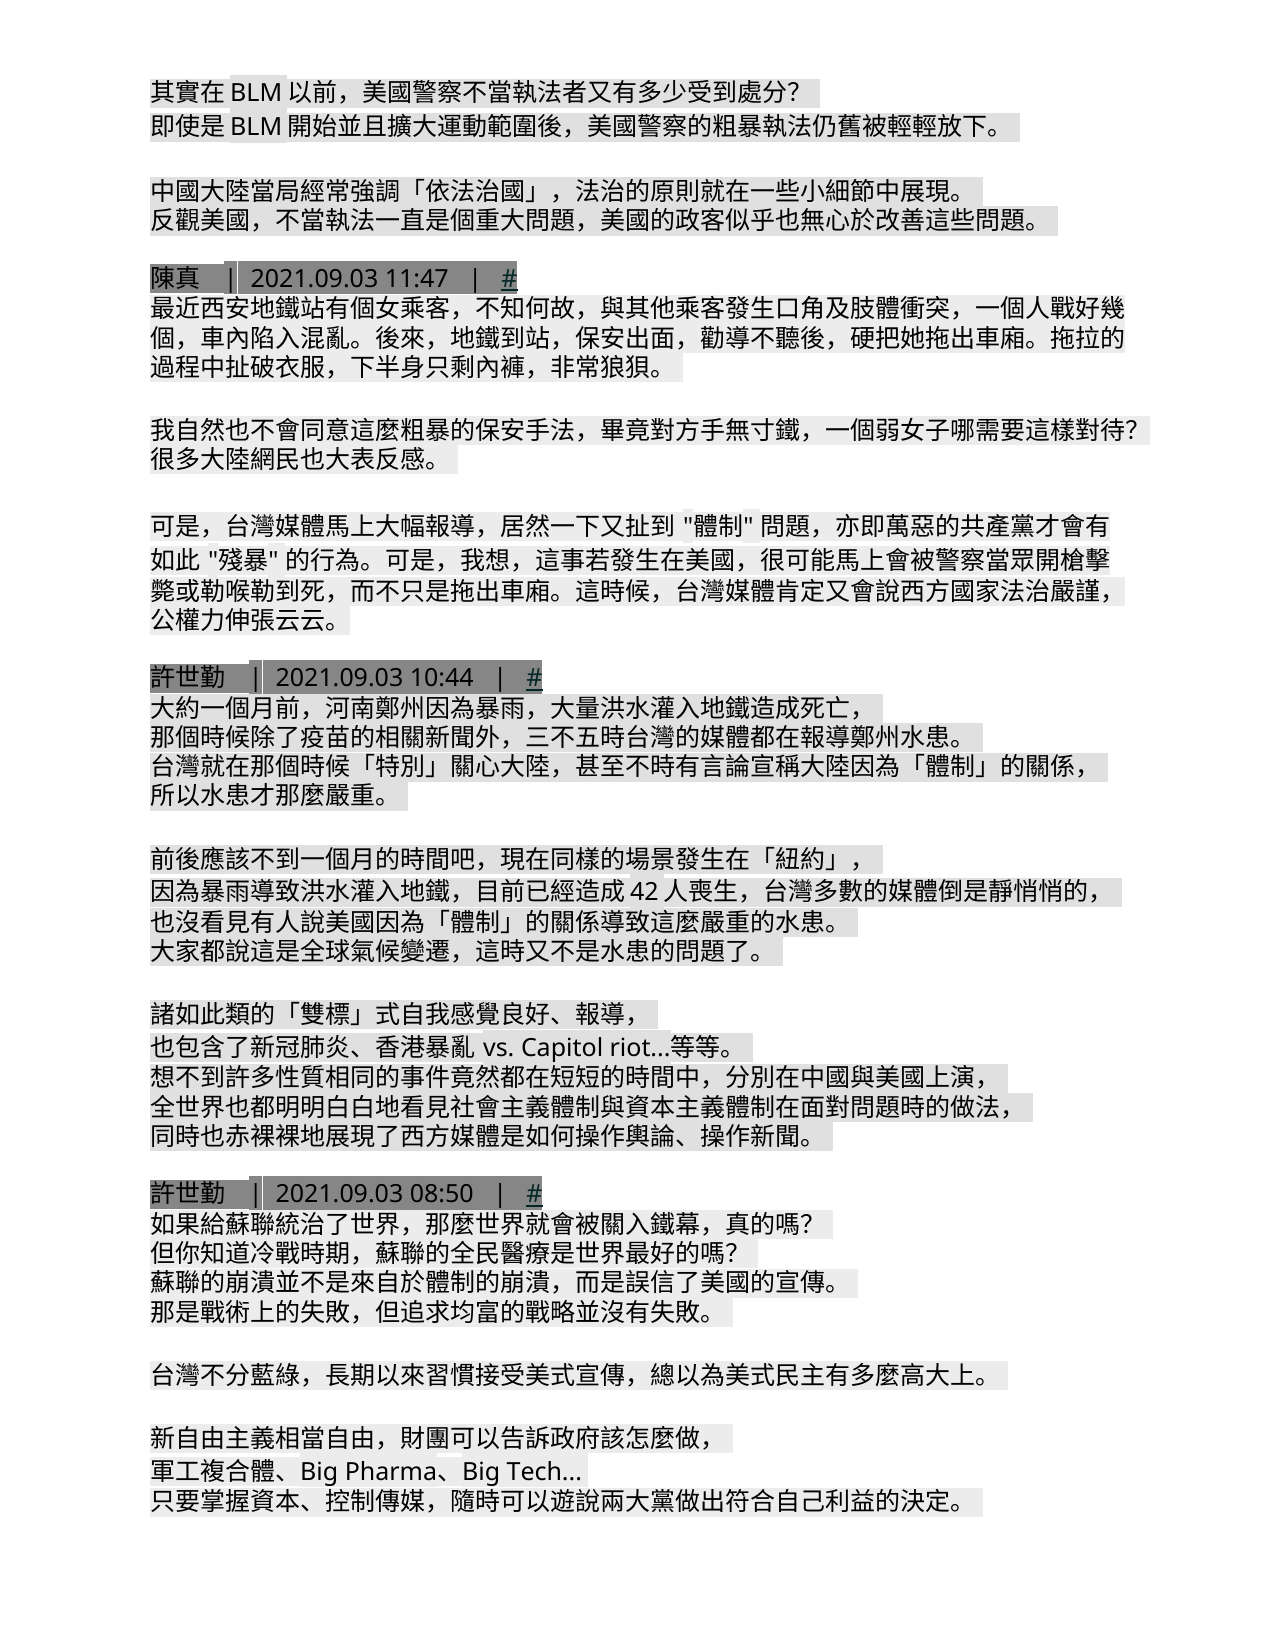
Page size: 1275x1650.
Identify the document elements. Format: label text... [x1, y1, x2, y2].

text 許世勤 | 2021.09.03 10:44 | # [150, 660, 1125, 694]
text 陳真 | 2021.09.03 11:47 | # [150, 261, 1125, 294]
text 許世勤 | 2021.09.03 08:50 | # [150, 1176, 1125, 1210]
text 如果給蘇聯統治了世界，那麼世界就會被關入鐵幕，真的嗎？ 但你知道冷戰時期，蘇聯的全民醫療是世界最好的嗎？ 蘇聯的崩潰並不是來自於體制的崩潰，而是誤信了美國的宣傳。 那是戰術上的失敗，但追求均富的戰略並沒有失敗。 台灣不分藍綠，長期以來習慣接受美式宣傳，總以為美式民主有多麼高大上。 新自由主義相當自由，財團可以告訴政府該怎麼做， 軍工複合體、Big Pharma、Big Tech... 只要掌握資本、控制傳媒，隨時可以遊說兩大黨做出符合自己利益的決定。 [150, 1210, 1125, 1551]
text 最近西安地鐵站有個女乘客，不知何故，與其他乘客發生口角及肢體衝突，一個人戰好幾個，車內陷入混亂。後來，地鐵到站，保安出面，勸導不聽後，硬把她拖出車廂。拖拉的過程中扯破衣服，下半身只剩內褲，非常狼狽。 我自然也不會同意這麼粗暴的保安手法，畢竟對方手無寸鐵，一個弱女子哪需要這樣對待？很多大陸網民也大表反感。 可是，台灣媒體馬上大幅報導，居然一下又扯到 "體制" 問題，亦即萬惡的共產黨才會有如此 "殘暴" 的行為。可是，我想，這事若發生在美國，很可能馬上會被警察當眾開槍擊斃或勒喉勒到死，而不只是拖出車廂。這時候，台灣媒體肯定又會說西方國家法治嚴謹，公權力伸張云云。 [150, 294, 1125, 635]
text 大約一個月前，河南鄭州因為暴雨，大量洪水灌入地鐵造成死亡， 那個時候除了疫苗的相關新聞外，三不五時台灣的媒體都在報導鄭州水患。 台灣就在那個時候「特別」關心大陸，甚至不時有言論宣稱大陸因為「體制」的關係， 所以水患才那麼嚴重。 前後應該不到一個月的時間吧，現在同樣的場景發生在「紐約」， 因為暴雨導致洪水灌入地鐵，目前已經造成42人喪生，台灣多數的媒體倒是靜悄悄的， 也沒看見有人說美國因為「體制」的關係導致這麼嚴重的水患。 大家都說這是全球氣候變遷，這時又不是水患的問題了。 諸如此類的「雙標」式自我感覺良好、報導， 也包含了新冠肺炎、香港暴亂 vs. Capitol riot...等等。 想不到許多性質相同的事件竟然都在短短的時間中，分別在中國與美國上演， 全世界也都明明白白地看見社會主義體制與資本主義體制在面對問題時的做法， 同時也赤裸裸地展現了西方媒體是如何操作輿論、操作新聞。 [150, 694, 1125, 1151]
text 其實在BLM以前，美國警察不當執法者又有多少受到處分？ 即使是BLM開始並且擴大運動範圍後，美國警察的粗暴執法仍舊被輕輕放下。 中國大陸當局經常強調「依法治國」，法治的原則就在一些小細節中展現。 反觀美國，不當執法一直是個重大問題，美國的政客似乎也無心於改善這些問題。 [150, 75, 1125, 236]
